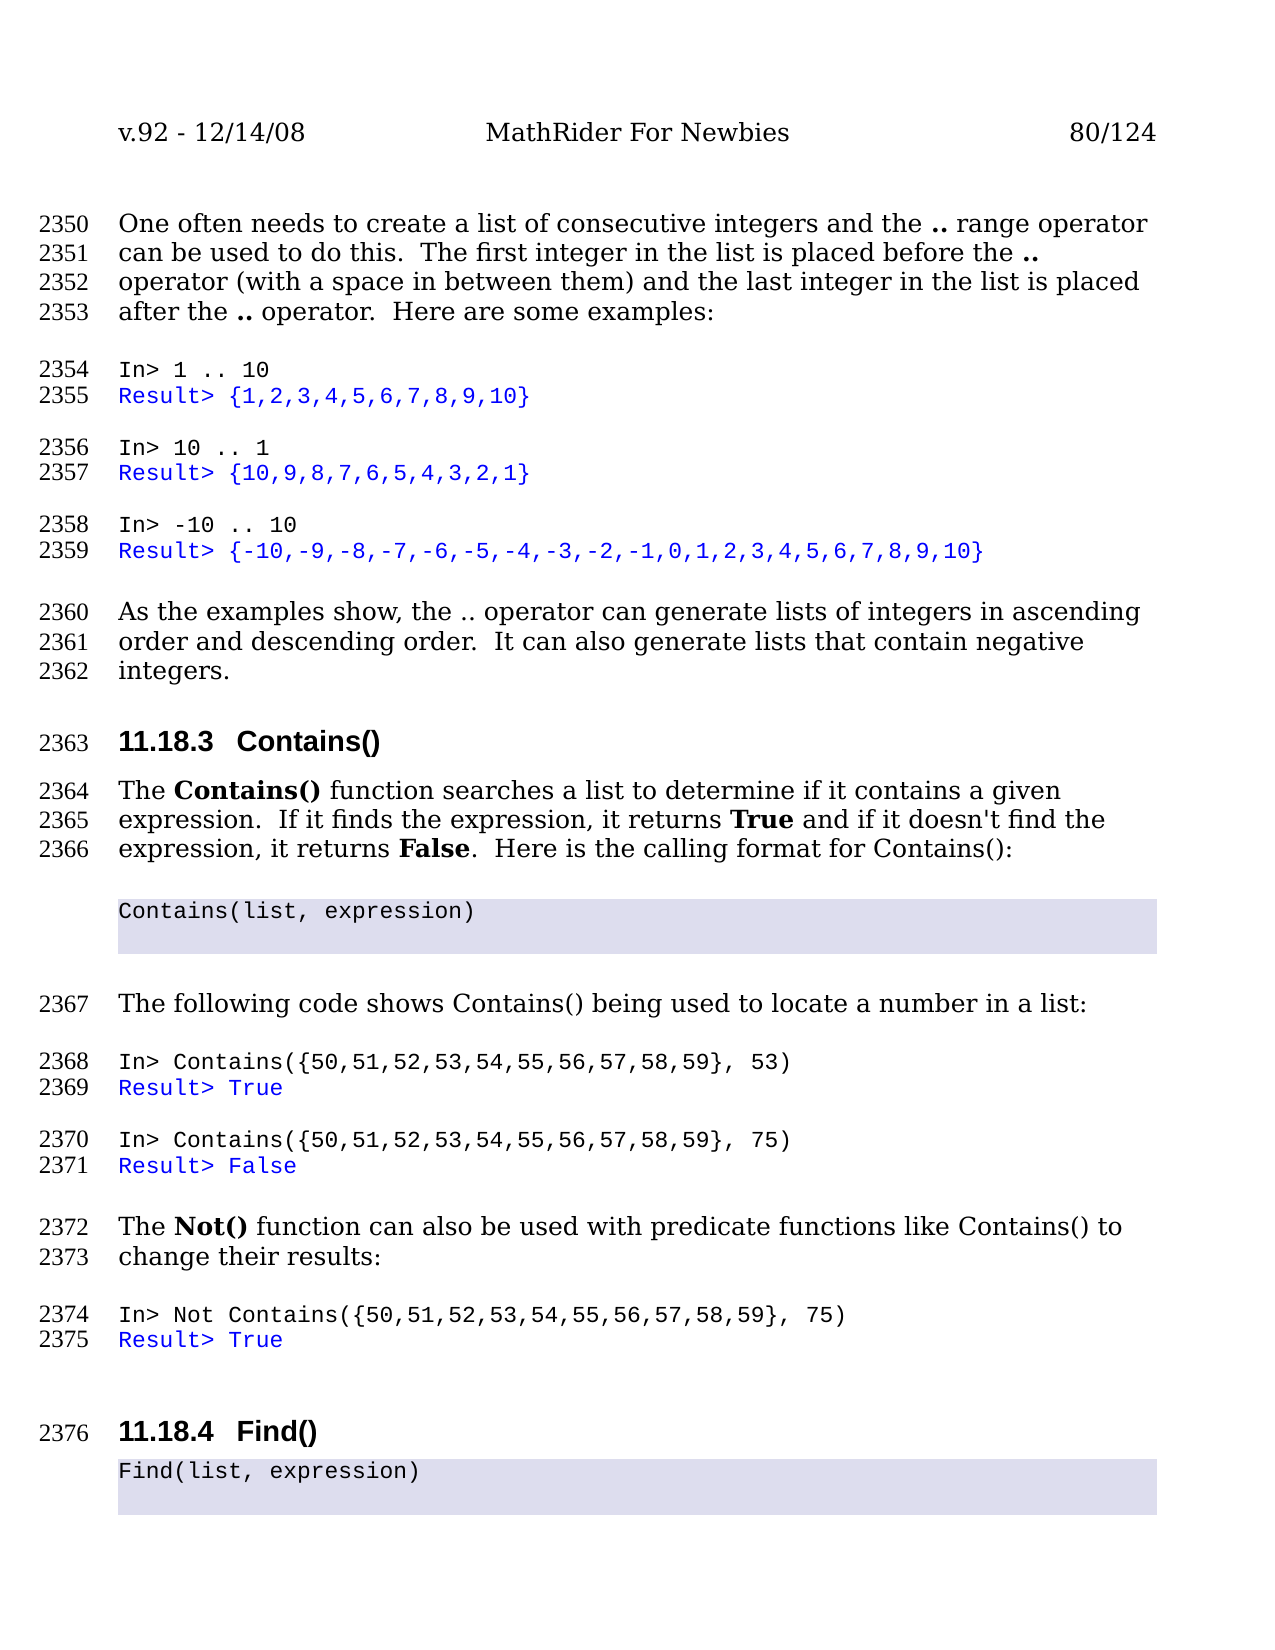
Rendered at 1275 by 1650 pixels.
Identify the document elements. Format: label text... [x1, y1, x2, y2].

text In> Contains({50,51,52,53,54,55,56,57,58,59}, 53) [118, 1051, 1157, 1077]
text Result> False [118, 1154, 1157, 1180]
text Result> {-10,-9,-8,-7,-6,-5,-4,-3,-2,-1,0,1,2,3,4,5,6,7,8,9,10} [118, 539, 1157, 566]
table_header Find(list, expression) [118, 1459, 1157, 1515]
text As the examples show, the .. operator can generate lists of integers in ascending order and descending order. It can also generate lists that contain negative integers. [118, 597, 1157, 685]
text In> Not Contains({50,51,52,53,54,55,56,57,58,59}, 75) [118, 1303, 1157, 1329]
text Result> True [118, 1077, 1157, 1103]
text Result> {10,9,8,7,6,5,4,3,2,1} [118, 462, 1157, 488]
text In> -10 .. 10 [118, 514, 1157, 539]
text The Contains() function searches a list to determine if it contains a given expression. If it finds the expression, it returns True and if it doesn't find the expression, it returns False. Here is the calling format for Contains(): [118, 776, 1157, 864]
subtitle Find() [118, 1414, 1157, 1447]
text Result> True [118, 1329, 1157, 1355]
text Result> {1,2,3,4,5,6,7,8,9,10} [118, 384, 1157, 410]
text One often needs to create a list of consecutive integers and the .. range operator can be used to do this. The first integer in the list is placed before the .. operator (with a space in between them) and the last integer in the list is placed after the .. operator. Here are some examples: [118, 209, 1157, 326]
text In> 10 .. 1 [118, 436, 1157, 462]
text In> 1 .. 10 [118, 358, 1157, 384]
text In> Contains({50,51,52,53,54,55,56,57,58,59}, 75) [118, 1128, 1157, 1154]
table_header Contains(list, expression) [118, 899, 1157, 954]
text The following code shows Contains() being used to locate a number in a list: [118, 989, 1157, 1019]
text The Not() function can also be used with predicate functions like Contains() to change their results: [118, 1212, 1157, 1271]
subtitle Contains() [118, 724, 1157, 758]
